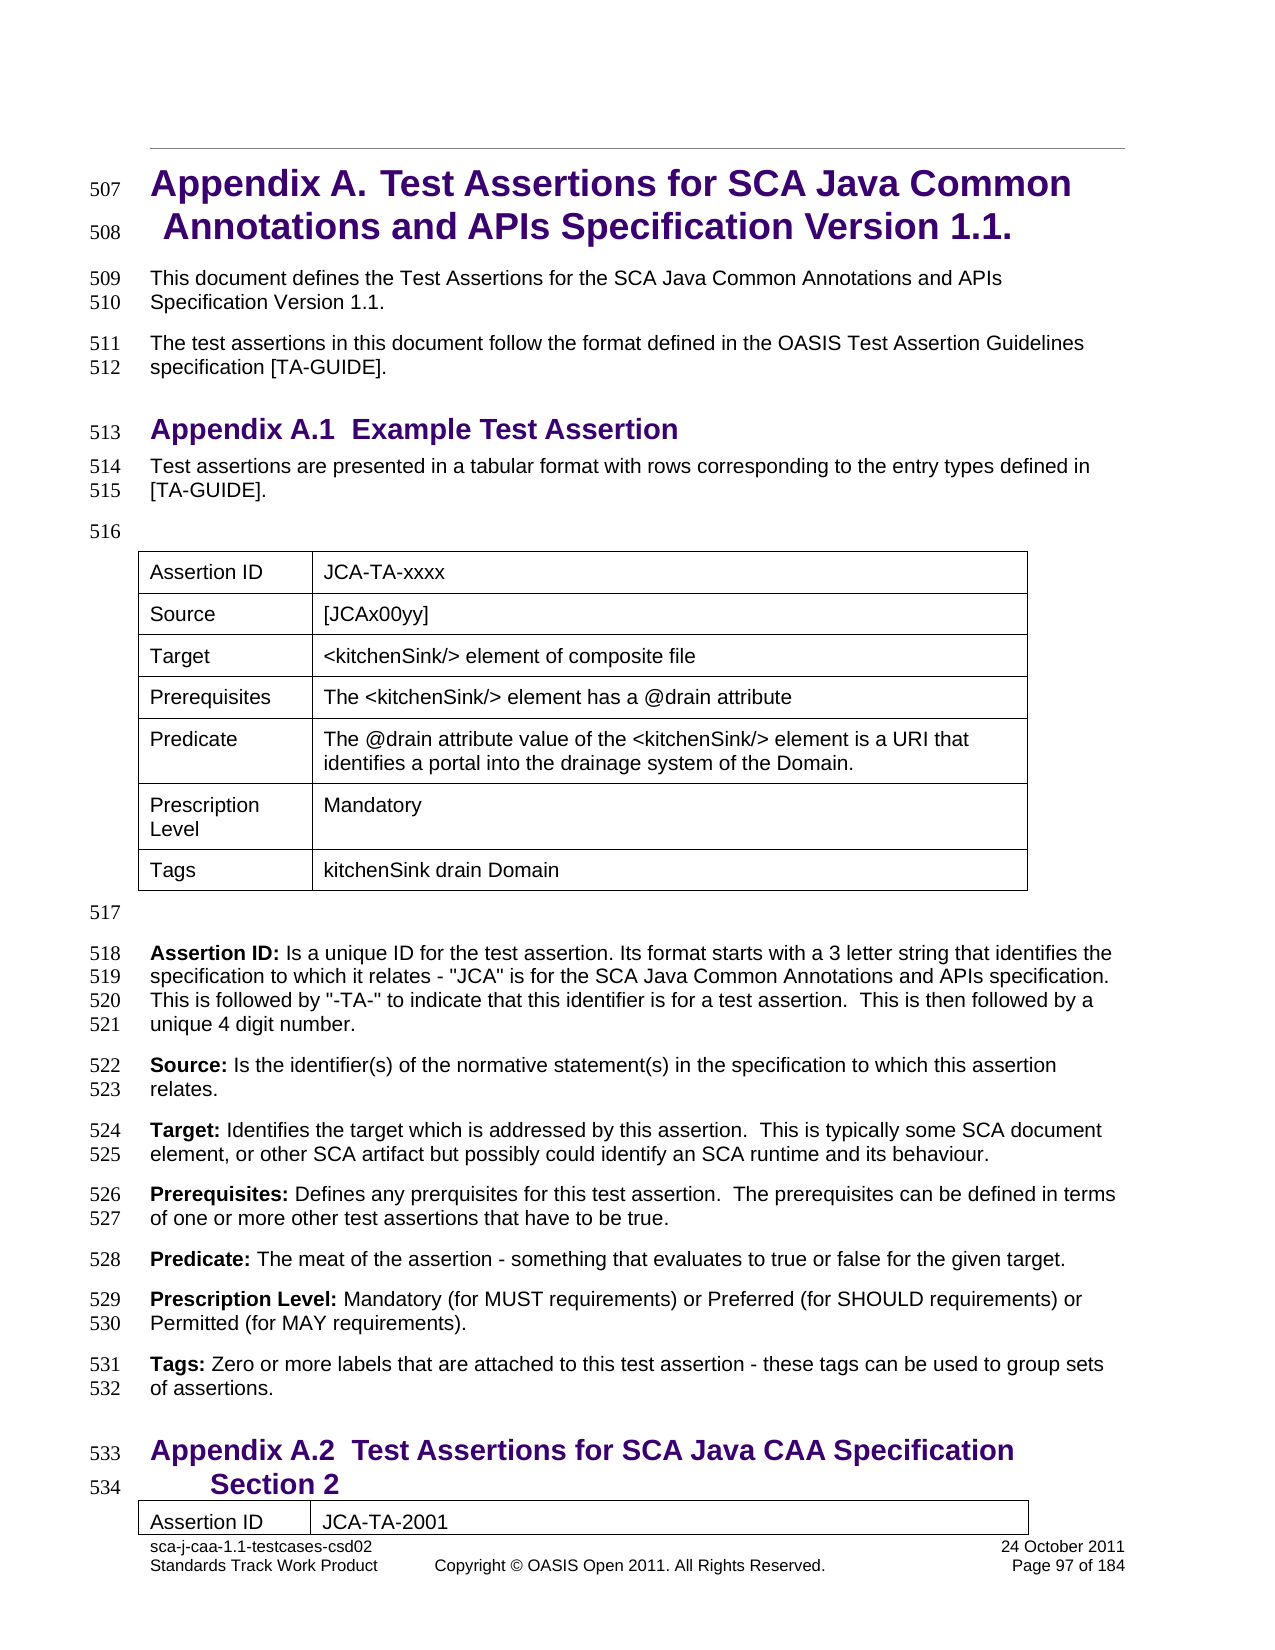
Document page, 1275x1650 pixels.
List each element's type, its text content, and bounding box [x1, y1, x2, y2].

table_cell kitchenSink drain Domain [313, 850, 1027, 890]
subtitle Test Assertions for SCA Java Common Annotations and APIs Specification Version 1.1. [150, 149, 1125, 247]
table_cell <kitchenSink/> element of composite file [313, 635, 1027, 676]
text Prescription Level: Mandatory (for MUST requirements) or Preferred (for SHOULD requirements) or Permitted (for MAY requirements). [150, 1287, 1125, 1335]
subtitle Test Assertions for SCA Java CAA Specification Section 2 [150, 1433, 1125, 1500]
text Assertion ID: Is a unique ID for the test assertion. Its format starts with a 3 letter string that identifies the specification to which it relates - "JCA" is for the SCA Java Common Annotations and APIs specification. This is followed by "-TA-" to indicate that this identifier is for a test assertion. This is then followed by a unique 4 digit number. [150, 940, 1125, 1036]
text Target: Identifies the target which is addressed by this assertion. This is typically some SCA document element, or other SCA artifact but possibly could identify an SCA runtime and its behaviour. [150, 1117, 1125, 1165]
text Source: Is the identifier(s) of the normative statement(s) in the specification to which this assertion relates. [150, 1053, 1125, 1101]
table_cell Prerequisites [139, 677, 312, 717]
table_cell Predicate [139, 719, 312, 783]
table_header Assertion ID [139, 1501, 310, 1533]
table_cell [JCAx00yy] [313, 594, 1027, 634]
table_cell Source [139, 594, 312, 634]
table_cell The @drain attribute value of the <kitchenSink/> element is a URI that identifies a portal into the drainage system of the Domain. [313, 719, 1027, 783]
table_cell Target [139, 635, 312, 676]
text Prerequisites: Defines any prerquisites for this test assertion. The prerequisites can be defined in terms of one or more other test assertions that have to be true. [150, 1182, 1125, 1230]
table_cell The <kitchenSink/> element has a @drain attribute [313, 677, 1027, 717]
table_header JCA-TA-2001 [311, 1501, 1028, 1533]
text Tags: Zero or more labels that are attached to this test assertion - these tags can be used to group sets of assertions. [150, 1352, 1125, 1400]
text Predicate: The meat of the assertion - something that evaluates to true or false for the given target. [150, 1247, 1125, 1271]
text Test assertions are presented in a tabular format with rows corresponding to the entry types defined in [TA-GUIDE]. [150, 454, 1125, 502]
subtitle Example Test Assertion [150, 412, 1125, 446]
table_header JCA-TA-xxxx [313, 552, 1027, 592]
text The test assertions in this document follow the format defined in the OASIS Test Assertion Guidelines specification [TA-GUIDE]. [150, 331, 1125, 379]
text This document defines the Test Assertions for the SCA Java Common Annotations and APIs Specification Version 1.1. [150, 266, 1125, 314]
table_cell Prescription Level [139, 784, 312, 849]
table_header Assertion ID [139, 552, 312, 592]
table_cell Tags [139, 850, 312, 890]
table_cell Mandatory [313, 784, 1027, 849]
